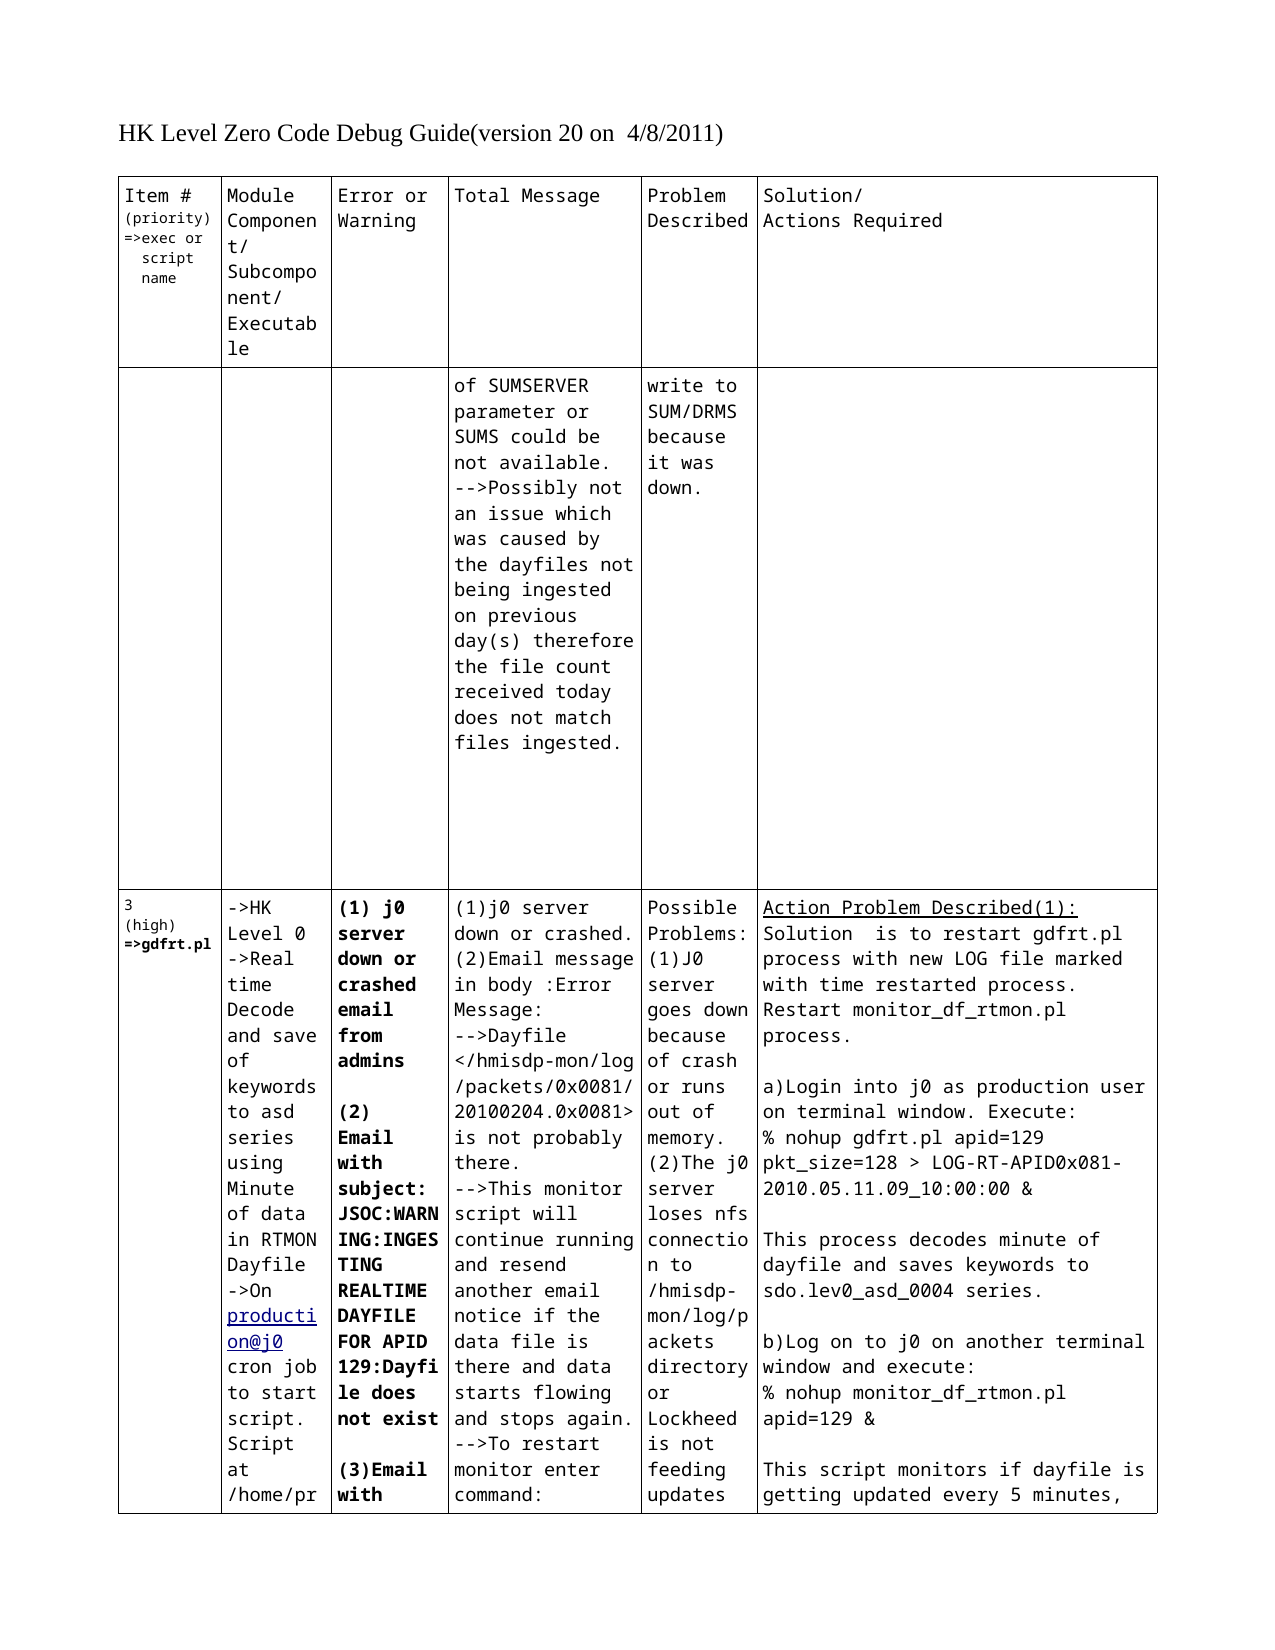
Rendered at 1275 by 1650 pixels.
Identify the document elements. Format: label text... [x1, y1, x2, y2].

table_cell [119, 368, 221, 888]
table_cell (1)j0 server down or crashed. (2)Email message in body :Error Message: -->Dayfile </hmisdp-mon/log/packets/0x0081/20100204.0x0081> is not probably there. -->This monitor script will continue running and resend another email notice if the data file is there and data starts flowing and stops again. -->To restart monitor enter command: [449, 890, 641, 1513]
table_header Error or Warning [332, 177, 448, 367]
table_cell (1) j0 server down or crashed email from admins (2) Email with subject: JSOC:WARNING:INGESTING REALTIME DAYFILE FOR APID 129:Dayfile does not exist (3)Email with [332, 890, 448, 1513]
table_cell write to SUM/DRMS because it was down. [642, 368, 757, 888]
table_header Solution/ Actions Required [758, 177, 1157, 367]
table_cell Possible Problems: (1)J0 server goes down because of crash or runs out of memory. (2)The j0 server loses nfs connection to /hmisdp-mon/log/packets directory or Lockheed is not feeding updates [642, 890, 757, 1513]
table_cell of SUMSERVER parameter or SUMS could be not available. -->Possibly not an issue which was caused by the dayfiles not being ingested on previous day(s) therefore the file count received today does not match files ingested. [449, 368, 641, 888]
table_cell [332, 368, 448, 888]
table_cell [222, 368, 331, 888]
table_cell 3 (high) =>gdfrt.pl [119, 890, 221, 1513]
table_header Item # (priority) =>exec or script name [119, 177, 221, 367]
table_cell [758, 368, 1157, 888]
table_cell ->HK Level 0 ->Real time Decode and save of keywords to asd series using Minute of data in RTMON Dayfile ->On production@j0 cron job to start script. Script at /home/pr [222, 890, 331, 1513]
table_header Problem Described [642, 177, 757, 367]
table_cell Action Problem Described(1): Solution is to restart gdfrt.pl process with new LOG file marked with time restarted process. Restart monitor_df_rtmon.pl process. a)Login into j0 as production user on terminal window. Execute: % nohup gdfrt.pl apid=129 pkt_size=128 > LOG-RT-APID0x081-2010.05.11.09_10:00:00 & This process decodes minute of dayfile and saves keywords to sdo.lev0_asd_0004 series. b)Log on to j0 on another terminal window and execute: % nohup monitor_df_rtmon.pl apid=129 & This script monitors if dayfile is getting updated every 5 minutes, [758, 890, 1157, 1513]
table_header Module Component/ Subcomponent/ Executable [222, 177, 331, 367]
table_header Total Message [449, 177, 641, 367]
